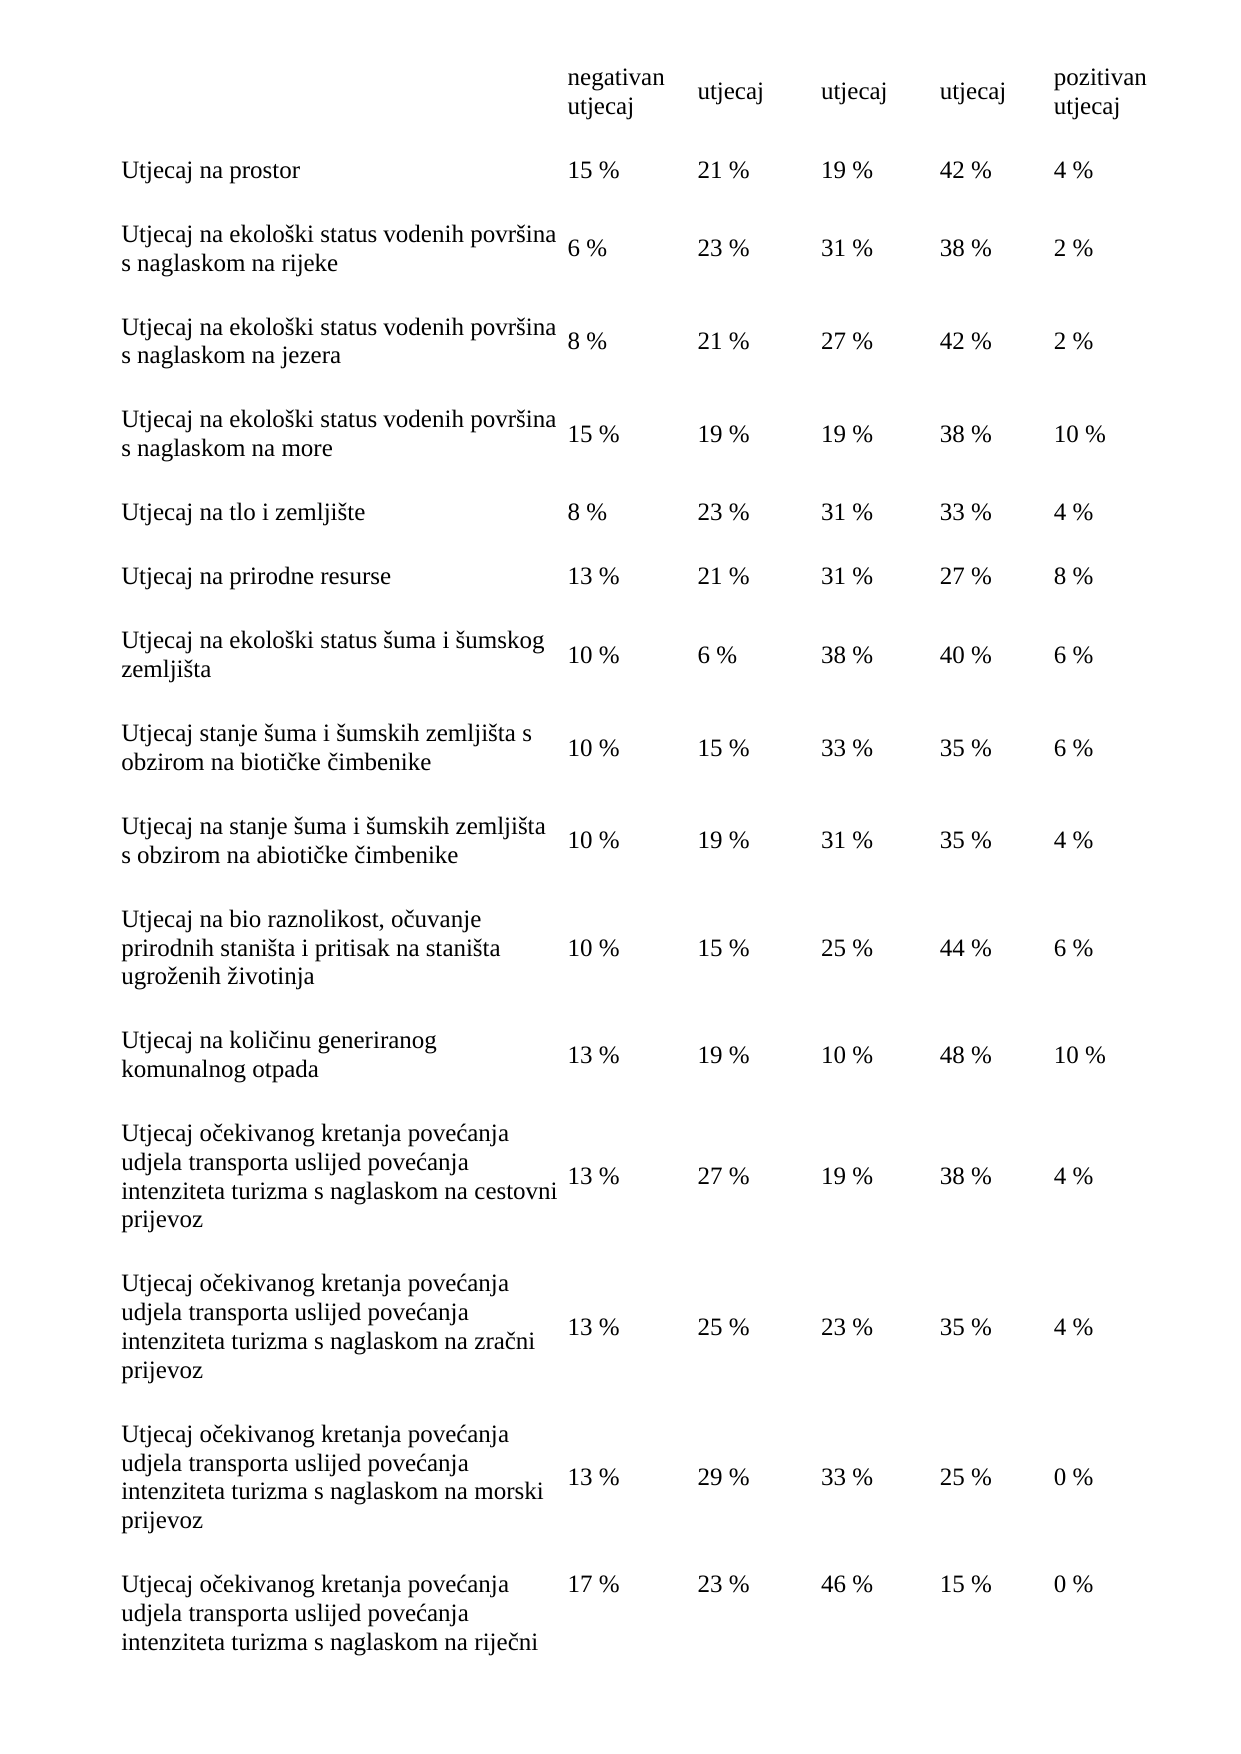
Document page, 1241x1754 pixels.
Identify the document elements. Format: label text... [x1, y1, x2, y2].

table_cell 27 % [937, 559, 1051, 622]
table_header utjecaj [818, 59, 937, 152]
table_cell 33 % [818, 1416, 937, 1566]
table_cell 13 % [565, 559, 694, 622]
table_cell 33 % [818, 715, 937, 808]
table_cell 42 % [937, 152, 1051, 216]
table_cell 19 % [818, 402, 937, 494]
table_cell 2 % [1051, 309, 1181, 402]
table_cell 27 % [694, 1115, 818, 1266]
table_cell 10 % [565, 715, 694, 808]
table_cell Utjecaj na ekološki status vodenih površina s naglaskom na rijeke [118, 216, 564, 309]
table_header negativan utjecaj [565, 59, 694, 152]
table_cell 35 % [937, 808, 1051, 901]
table_cell 48 % [937, 1023, 1051, 1115]
table_header pozitivan utjecaj [1051, 59, 1181, 152]
table_cell 19 % [818, 1115, 937, 1266]
table_cell Utjecaj na ekološki status vodenih površina s naglaskom na more [118, 402, 564, 494]
table_cell 13 % [565, 1115, 694, 1266]
table_cell 38 % [818, 623, 937, 715]
table_cell 6 % [694, 623, 818, 715]
table_cell 19 % [694, 402, 818, 494]
table_cell 17 % [565, 1566, 694, 1658]
table_cell Utjecaj na ekološki status šuma i šumskog zemljišta [118, 623, 564, 715]
table_cell 15 % [694, 715, 818, 808]
table_cell 15 % [565, 152, 694, 216]
table_cell 33 % [937, 494, 1051, 558]
table_cell 4 % [1051, 152, 1181, 216]
table_cell Utjecaj na prostor [118, 152, 564, 216]
table_cell 10 % [818, 1023, 937, 1115]
table_cell 10 % [1051, 402, 1181, 494]
table_cell 6 % [565, 216, 694, 309]
table_cell 6 % [1051, 623, 1181, 715]
table_cell 38 % [937, 402, 1051, 494]
table_header utjecaj [937, 59, 1051, 152]
table_cell 31 % [818, 808, 937, 901]
table_cell 19 % [694, 1023, 818, 1115]
table_cell 29 % [694, 1416, 818, 1566]
table_cell 13 % [565, 1023, 694, 1115]
table_cell 0 % [1051, 1566, 1181, 1658]
table_cell 44 % [937, 901, 1051, 1022]
table_cell 35 % [937, 1266, 1051, 1416]
table_cell 23 % [818, 1266, 937, 1416]
table_cell 15 % [937, 1566, 1051, 1658]
table_cell 4 % [1051, 1266, 1181, 1416]
table_cell 4 % [1051, 808, 1181, 901]
table_cell 6 % [1051, 901, 1181, 1022]
table_cell 19 % [694, 808, 818, 901]
table_cell 23 % [694, 1566, 818, 1658]
table_cell 8 % [565, 309, 694, 402]
table_cell 13 % [565, 1416, 694, 1566]
table_cell 4 % [1051, 494, 1181, 558]
table_cell 15 % [565, 402, 694, 494]
table_cell 10 % [565, 623, 694, 715]
table_cell Utjecaj stanje šuma i šumskih zemljišta s obzirom na biotičke čimbenike [118, 715, 564, 808]
table_cell 31 % [818, 494, 937, 558]
table_cell 10 % [565, 808, 694, 901]
table_cell 8 % [1051, 559, 1181, 622]
table_cell 21 % [694, 309, 818, 402]
table_cell Utjecaj očekivanog kretanja povećanja udjela transporta uslijed povećanja intenziteta turizma s naglaskom na cestovni prijevoz [118, 1115, 564, 1266]
table_cell 38 % [937, 1115, 1051, 1266]
table_cell 31 % [818, 559, 937, 622]
table_header [118, 59, 564, 152]
table_cell Utjecaj na stanje šuma i šumskih zemljišta s obzirom na abiotičke čimbenike [118, 808, 564, 901]
table_cell Utjecaj na količinu generiranog komunalnog otpada [118, 1023, 564, 1115]
table_cell 0 % [1051, 1416, 1181, 1566]
table_cell Utjecaj na prirodne resurse [118, 559, 564, 622]
table_cell 2 % [1051, 216, 1181, 309]
table_cell 15 % [694, 901, 818, 1022]
table_cell 35 % [937, 715, 1051, 808]
table_cell Utjecaj očekivanog kretanja povećanja udjela transporta uslijed povećanja intenziteta turizma s naglaskom na zračni prijevoz [118, 1266, 564, 1416]
table_cell 19 % [818, 152, 937, 216]
table_cell 6 % [1051, 715, 1181, 808]
table_cell 21 % [694, 559, 818, 622]
table_cell 23 % [694, 216, 818, 309]
table_cell 42 % [937, 309, 1051, 402]
table_cell 10 % [1051, 1023, 1181, 1115]
table_cell Utjecaj očekivanog kretanja povećanja udjela transporta uslijed povećanja intenziteta turizma s naglaskom na riječni [118, 1566, 564, 1658]
table_cell 8 % [565, 494, 694, 558]
table_cell Utjecaj na tlo i zemljište [118, 494, 564, 558]
table_cell 31 % [818, 216, 937, 309]
table_cell 13 % [565, 1266, 694, 1416]
table_cell 25 % [937, 1416, 1051, 1566]
table_cell 10 % [565, 901, 694, 1022]
table_cell Utjecaj očekivanog kretanja povećanja udjela transporta uslijed povećanja intenziteta turizma s naglaskom na morski prijevoz [118, 1416, 564, 1566]
table_cell 27 % [818, 309, 937, 402]
table_cell 21 % [694, 152, 818, 216]
table_cell 25 % [694, 1266, 818, 1416]
table_cell 4 % [1051, 1115, 1181, 1266]
table_cell Utjecaj na ekološki status vodenih površina s naglaskom na jezera [118, 309, 564, 402]
table_cell 38 % [937, 216, 1051, 309]
table_cell 25 % [818, 901, 937, 1022]
table_cell 23 % [694, 494, 818, 558]
table_header utjecaj [694, 59, 818, 152]
table_cell Utjecaj na bio raznolikost, očuvanje prirodnih staništa i pritisak na staništa ugroženih životinja [118, 901, 564, 1022]
table_cell 46 % [818, 1566, 937, 1658]
table_cell 40 % [937, 623, 1051, 715]
